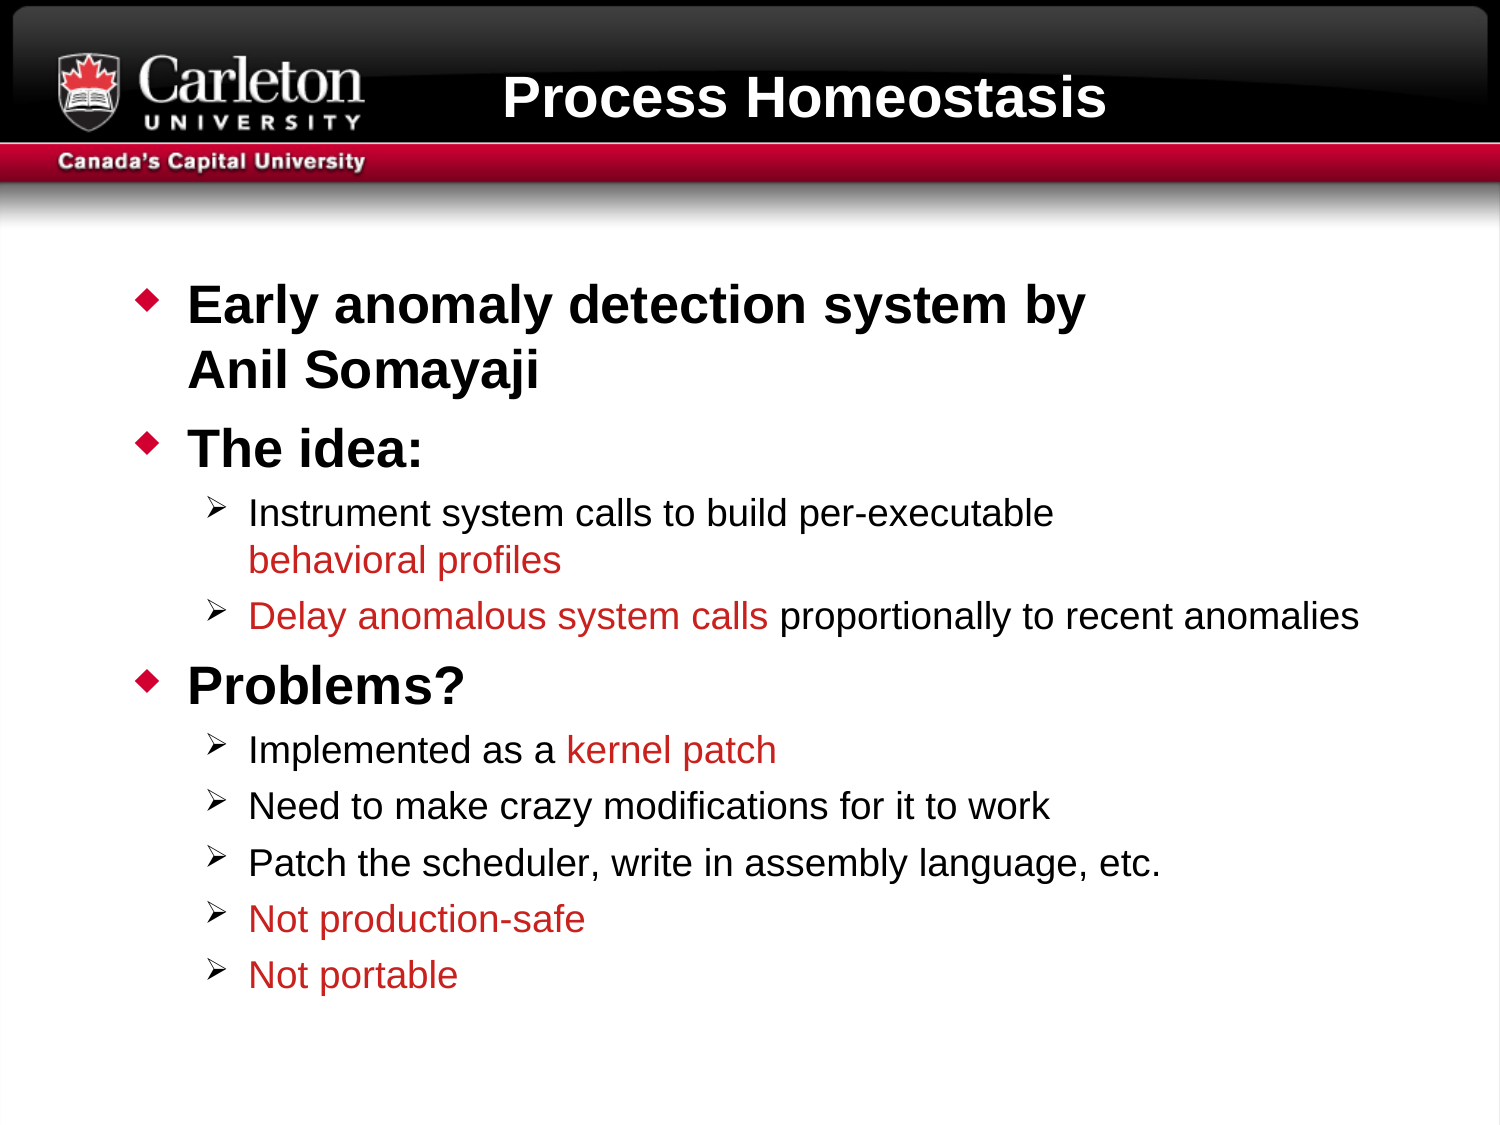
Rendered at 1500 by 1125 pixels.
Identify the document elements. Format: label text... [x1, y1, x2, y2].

list Early anomaly detection system by Anil Somayaji The idea: Instrument system calls to build per-executable behavioral profiles Delay anomalous system calls proportionally to recent anomalies Problems? Implemented as a kernel patch Need to make crazy modifications for it to work Patch the scheduler, write in assembly language, etc. Not production-safe Not portable [120, 262, 1388, 1006]
title Process Homeostasis [487, 37, 1438, 150]
picture [0, 0, 1500, 1125]
